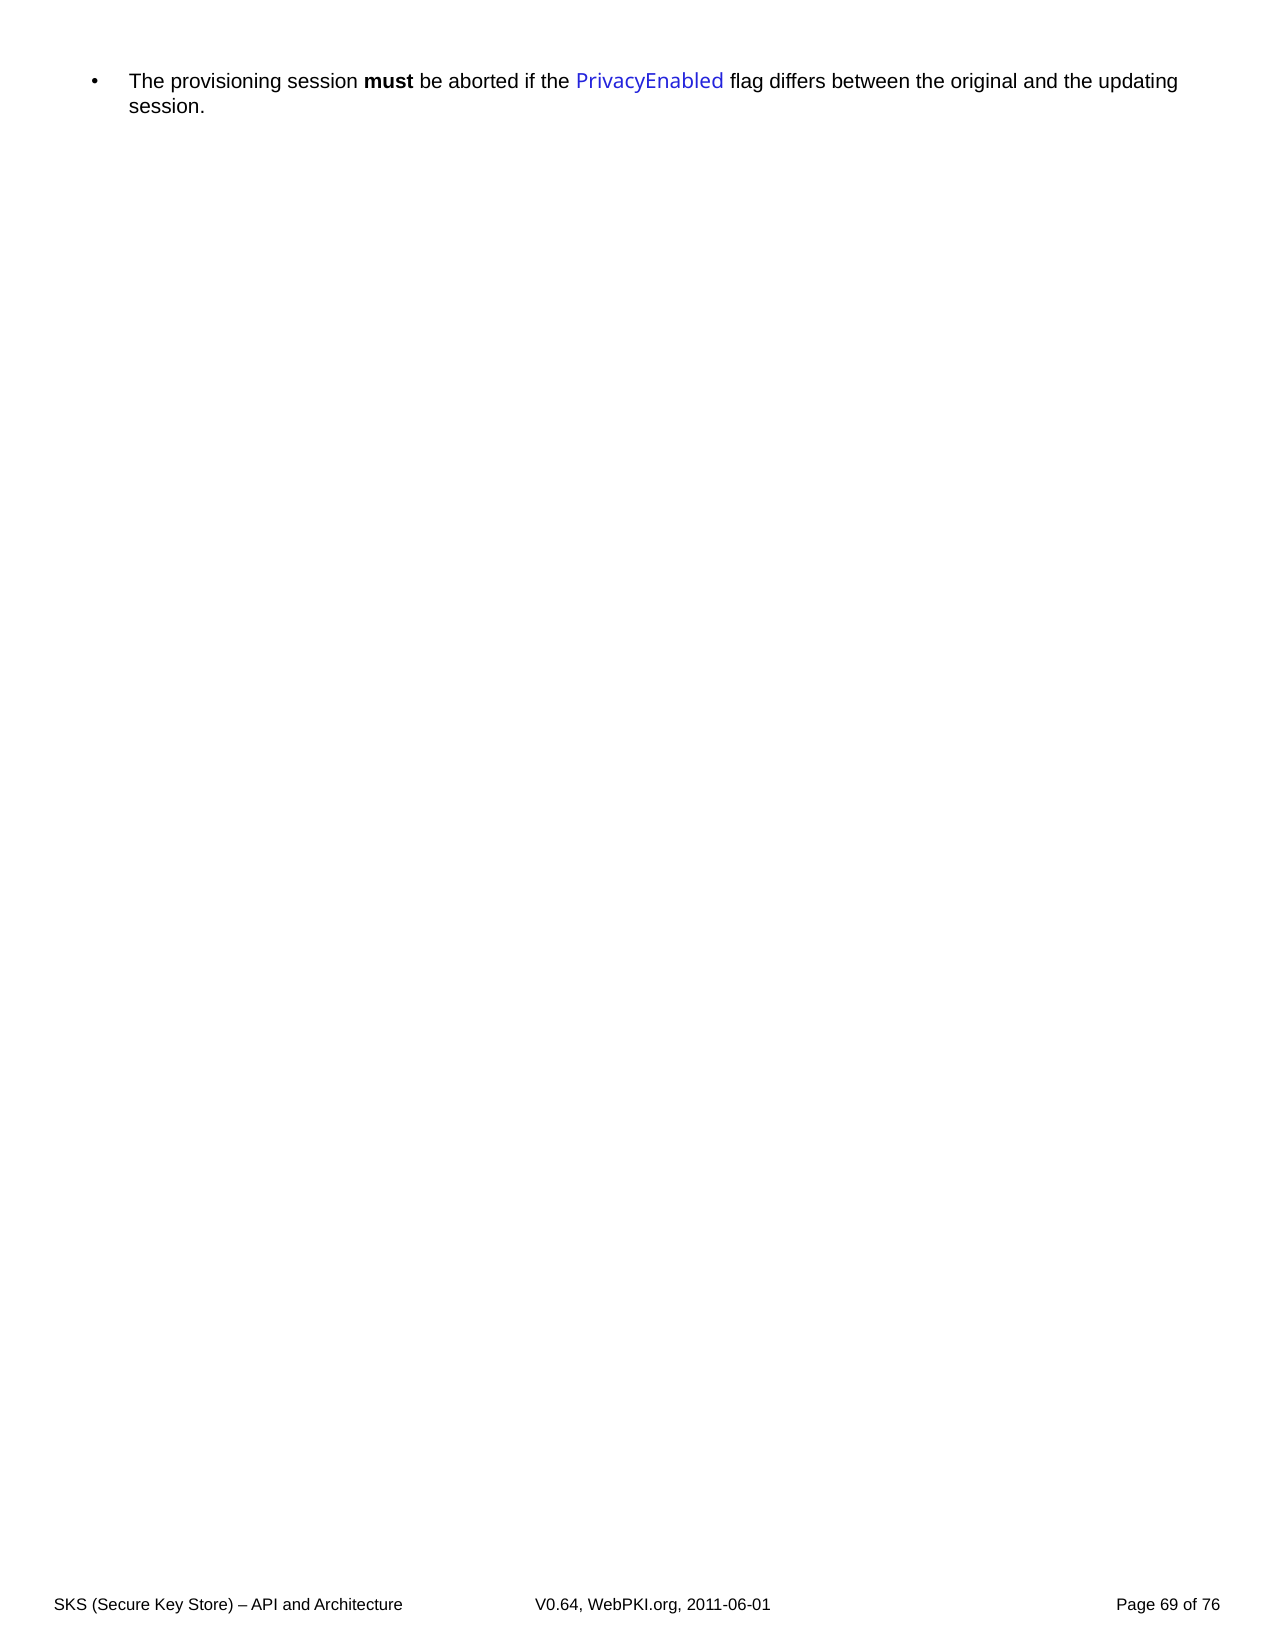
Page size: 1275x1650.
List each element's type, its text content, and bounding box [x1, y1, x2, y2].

list The provisioning session must be aborted if the PrivacyEnabled flag differs between the original and the updating session. [91, 66, 1221, 118]
